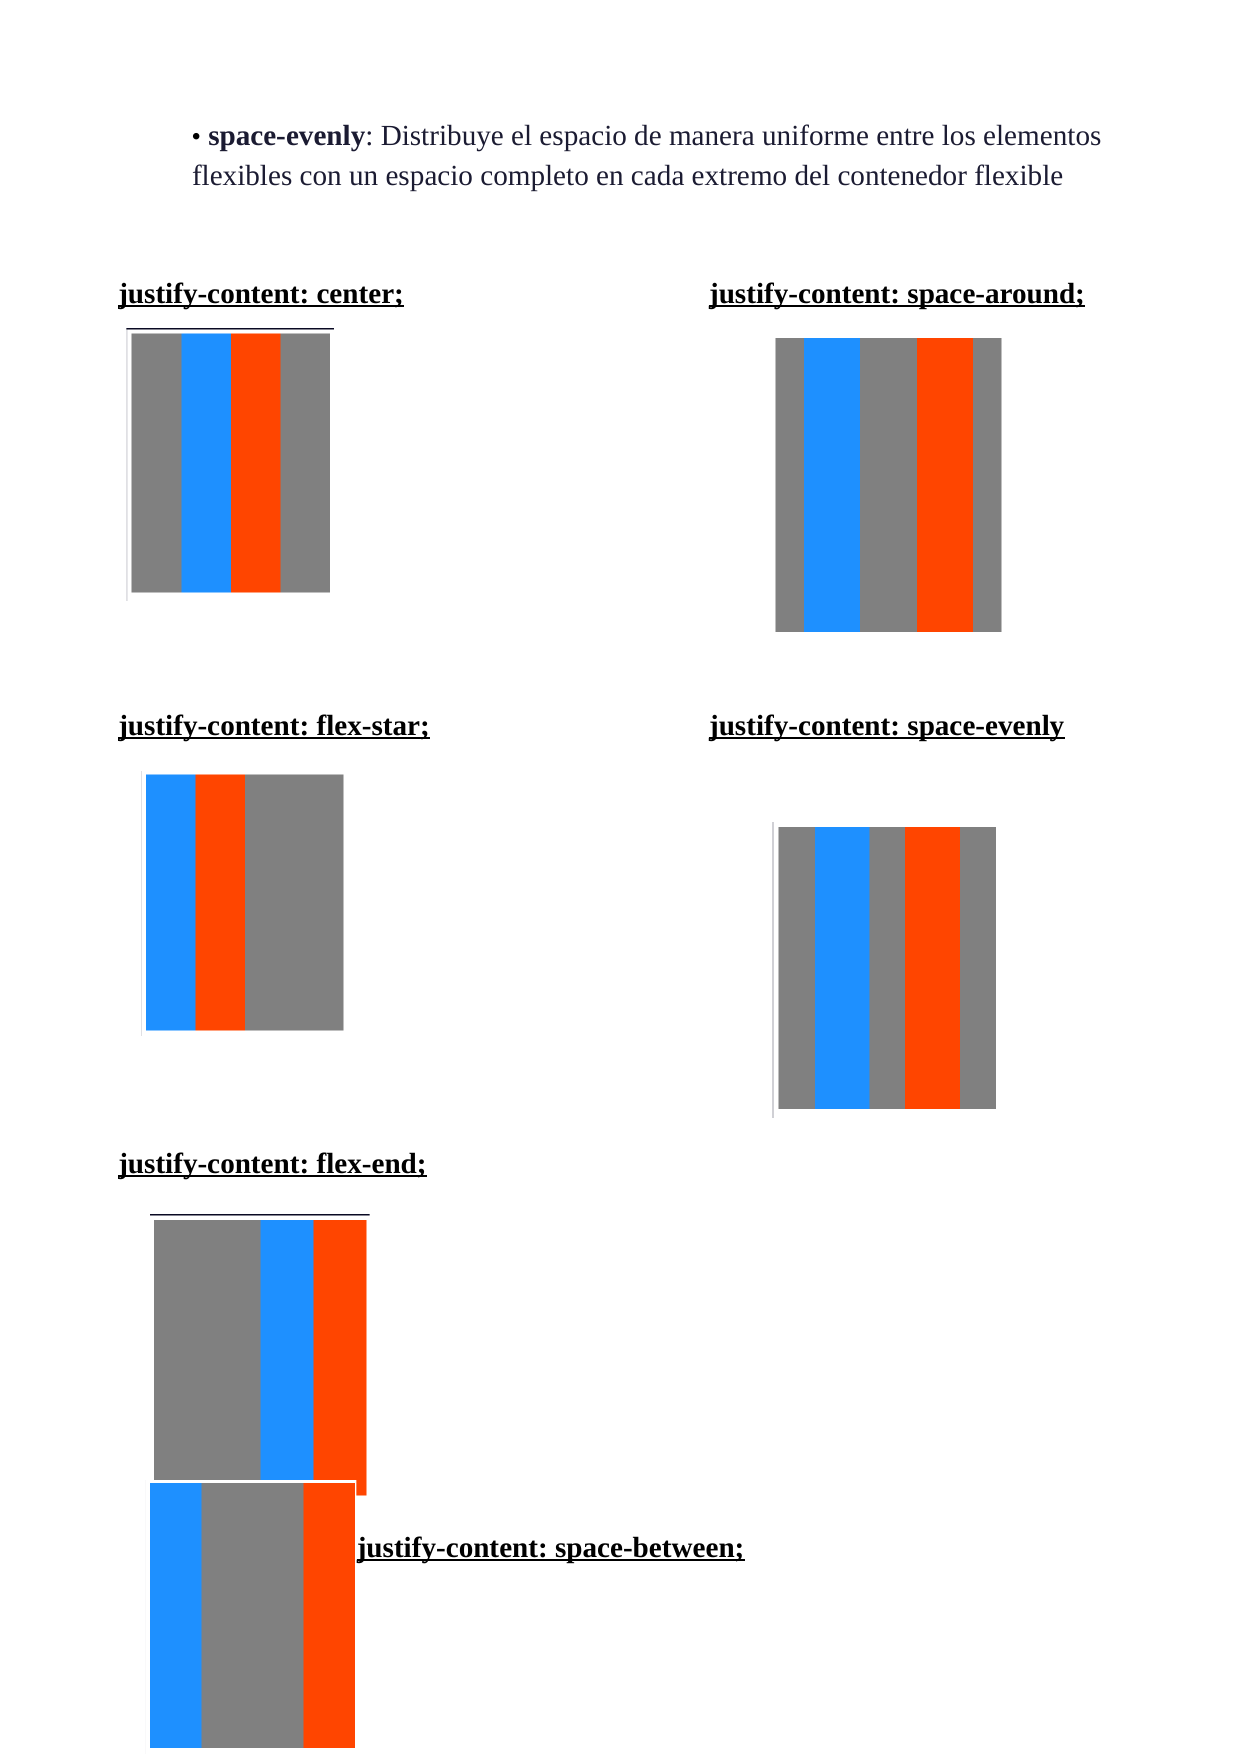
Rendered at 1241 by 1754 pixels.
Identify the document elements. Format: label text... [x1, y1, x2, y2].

text [118, 1530, 145, 1563]
picture [126, 328, 334, 601]
text justify-content: flex-end; [118, 1146, 1122, 1180]
text justify-content: space-between; [357, 1530, 1122, 1563]
text justify-content: flex-star; justify-content: space-evenly [118, 708, 1122, 742]
picture [141, 771, 347, 1036]
list space-evenly: Distribuye el espacio de manera uniforme entre los elementos flexibles con un espacio completo en cada extremo del contenedor flexible [118, 118, 1122, 192]
picture [145, 1214, 370, 1754]
picture [772, 822, 999, 1118]
text justify-content: center; justify-content: space-around; [118, 276, 1122, 344]
picture [772, 334, 1003, 635]
